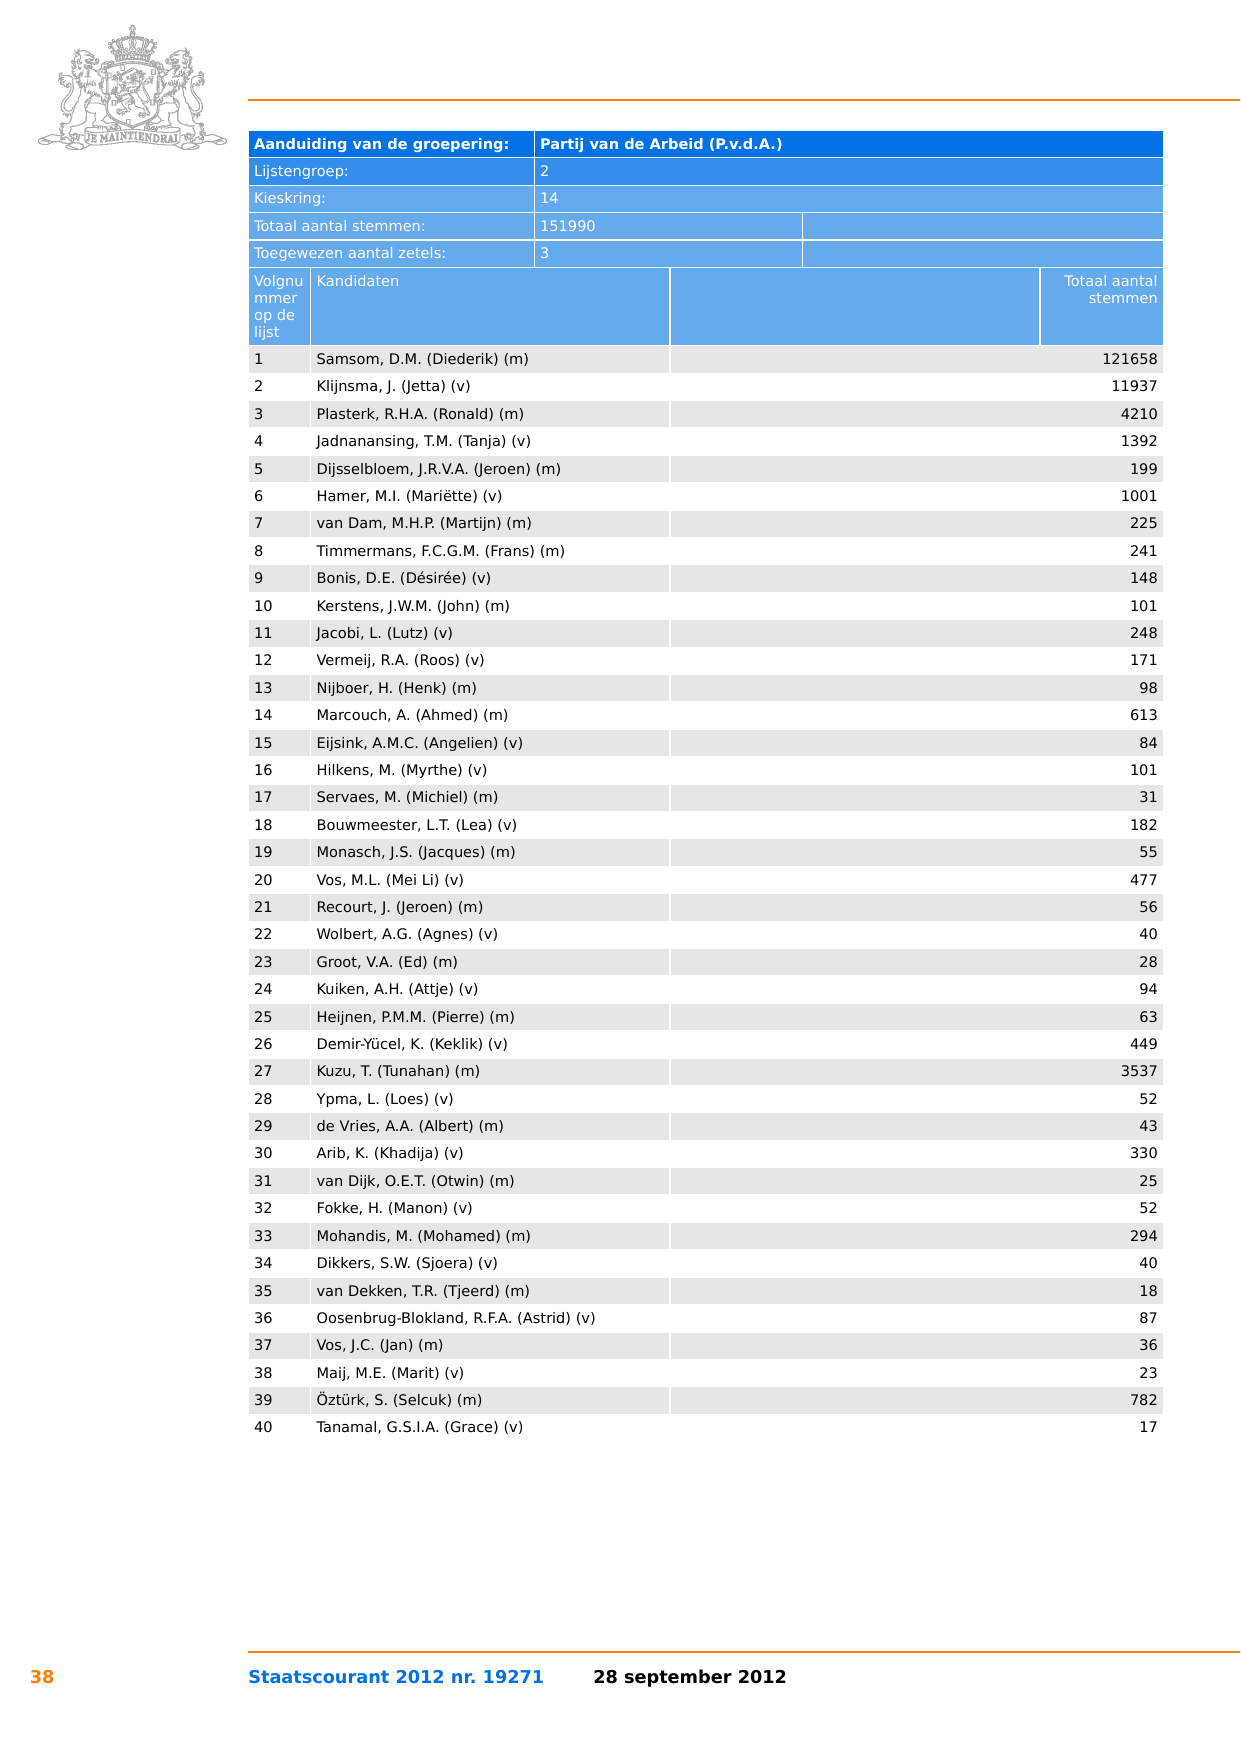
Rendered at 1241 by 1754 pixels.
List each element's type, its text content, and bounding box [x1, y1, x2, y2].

table_cell 56 [671, 894, 1163, 921]
table_cell 477 [671, 867, 1163, 893]
table_cell van Dekken, T.R. (Tjeerd) (m) [311, 1278, 669, 1304]
table_cell 148 [671, 565, 1163, 592]
table_cell 19 [249, 839, 310, 866]
table_cell 38 [249, 1360, 310, 1386]
table_cell 94 [671, 976, 1163, 1003]
table_cell 11 [249, 620, 310, 647]
table_cell Jadnanansing, T.M. (Tanja) (v) [311, 429, 669, 455]
table_cell 3 [249, 401, 310, 427]
table_cell 14 [535, 186, 1163, 212]
table_cell Klijnsma, J. (Jetta) (v) [311, 374, 669, 400]
table_cell 40 [671, 922, 1163, 948]
table_cell de Vries, A.A. (Albert) (m) [311, 1113, 669, 1140]
table_cell 43 [671, 1113, 1163, 1140]
table_cell Wolbert, A.G. (Agnes) (v) [311, 922, 669, 948]
table_cell 12 [249, 648, 310, 674]
table_cell Oosenbrug-Blokland, R.F.A. (Astrid) (v) [311, 1305, 669, 1331]
table_cell 171 [671, 648, 1163, 674]
table_cell 40 [671, 1250, 1163, 1277]
table_cell 36 [671, 1333, 1163, 1359]
table_cell 52 [671, 1086, 1163, 1112]
table_cell 1392 [671, 429, 1163, 455]
table_cell 31 [249, 1168, 310, 1194]
table_cell Kandidaten [311, 268, 669, 345]
table_cell Servaes, M. (Michiel) (m) [311, 785, 669, 811]
table_cell 25 [671, 1168, 1163, 1194]
table_cell Vos, J.C. (Jan) (m) [311, 1333, 669, 1359]
table_cell 36 [249, 1305, 310, 1331]
table_cell 28 [249, 1086, 310, 1112]
table_cell 39 [249, 1387, 310, 1414]
table_cell van Dam, M.H.P. (Martijn) (m) [311, 511, 669, 537]
table_cell 121658 [671, 346, 1163, 373]
table_cell 3 [535, 241, 802, 267]
table_cell 87 [671, 1305, 1163, 1331]
table_cell 1 [249, 346, 310, 373]
table_cell Hamer, M.I. (Mariëtte) (v) [311, 483, 669, 509]
table_cell 225 [671, 511, 1163, 537]
table_cell 330 [671, 1141, 1163, 1167]
table_cell 24 [249, 976, 310, 1003]
table_cell 52 [671, 1196, 1163, 1222]
table_cell Volgnummer op de lijst [249, 268, 310, 345]
table_header Aanduiding van de groepering: [249, 131, 534, 157]
table_cell 32 [249, 1196, 310, 1222]
table_cell Fokke, H. (Manon) (v) [311, 1196, 669, 1222]
table_cell Samsom, D.M. (Diederik) (m) [311, 346, 669, 373]
table_cell [671, 268, 1039, 345]
table_cell 13 [249, 675, 310, 701]
table_cell Dikkers, S.W. (Sjoera) (v) [311, 1250, 669, 1277]
table_cell Kieskring: [249, 186, 534, 212]
table_cell 449 [671, 1031, 1163, 1057]
table_cell 21 [249, 894, 310, 921]
table_cell Ypma, L. (Loes) (v) [311, 1086, 669, 1112]
table_cell 23 [671, 1360, 1163, 1386]
table_cell 294 [671, 1223, 1163, 1249]
table_cell 23 [249, 949, 310, 975]
table_cell 10 [249, 593, 310, 619]
table_cell Groot, V.A. (Ed) (m) [311, 949, 669, 975]
table_cell 5 [249, 456, 310, 482]
table_cell 16 [249, 757, 310, 783]
table_cell 248 [671, 620, 1163, 647]
table_cell Dijsselbloem, J.R.V.A. (Jeroen) (m) [311, 456, 669, 482]
table_cell 30 [249, 1141, 310, 1167]
table_cell Demir-Yücel, K. (Keklik) (v) [311, 1031, 669, 1057]
table_cell Tanamal, G.S.I.A. (Grace) (v) [311, 1415, 669, 1441]
table_cell Jacobi, L. (Lutz) (v) [311, 620, 669, 647]
table_cell 27 [249, 1059, 310, 1085]
table_cell 101 [671, 757, 1163, 783]
table_cell 35 [249, 1278, 310, 1304]
table_cell 15 [249, 730, 310, 756]
table_cell 34 [249, 1250, 310, 1277]
table_cell 98 [671, 675, 1163, 701]
table_cell 8 [249, 538, 310, 564]
table_cell Timmermans, F.C.G.M. (Frans) (m) [311, 538, 669, 564]
picture [38, 25, 227, 150]
table_cell Arib, K. (Khadija) (v) [311, 1141, 669, 1167]
table_cell 63 [671, 1004, 1163, 1030]
table_cell Totaal aantal stemmen [1041, 268, 1163, 345]
table_header Partij van de Arbeid (P.v.d.A.) [535, 131, 1163, 157]
table_cell Marcouch, A. (Ahmed) (m) [311, 703, 669, 729]
table_cell 17 [249, 785, 310, 811]
table_cell 2 [249, 374, 310, 400]
table_cell 22 [249, 922, 310, 948]
table_cell Kerstens, J.W.M. (John) (m) [311, 593, 669, 619]
table_cell Bouwmeester, L.T. (Lea) (v) [311, 812, 669, 838]
table_cell 33 [249, 1223, 310, 1249]
table_cell Totaal aantal stemmen: [249, 213, 534, 239]
table_cell Lijstengroep: [249, 158, 534, 185]
table_cell 11937 [671, 374, 1163, 400]
table_cell 18 [671, 1278, 1163, 1304]
table_cell Nijboer, H. (Henk) (m) [311, 675, 669, 701]
table_cell Vos, M.L. (Mei Li) (v) [311, 867, 669, 893]
table_cell Maij, M.E. (Marit) (v) [311, 1360, 669, 1386]
table_cell 101 [671, 593, 1163, 619]
table_cell Bonis, D.E. (Désirée) (v) [311, 565, 669, 592]
table_cell 613 [671, 703, 1163, 729]
table_cell Heijnen, P.M.M. (Pierre) (m) [311, 1004, 669, 1030]
table_cell Recourt, J. (Jeroen) (m) [311, 894, 669, 921]
table_cell van Dijk, O.E.T. (Otwin) (m) [311, 1168, 669, 1194]
table_cell Kuiken, A.H. (Attje) (v) [311, 976, 669, 1003]
table_cell Vermeij, R.A. (Roos) (v) [311, 648, 669, 674]
table_cell 40 [249, 1415, 310, 1441]
table_cell Monasch, J.S. (Jacques) (m) [311, 839, 669, 866]
table_cell 782 [671, 1387, 1163, 1414]
table_cell 4 [249, 429, 310, 455]
table_cell 31 [671, 785, 1163, 811]
table_cell 14 [249, 703, 310, 729]
table_cell 26 [249, 1031, 310, 1057]
table_cell [803, 241, 1163, 267]
table_cell Hilkens, M. (Myrthe) (v) [311, 757, 669, 783]
table_cell 37 [249, 1333, 310, 1359]
table_cell 29 [249, 1113, 310, 1140]
table_cell 28 [671, 949, 1163, 975]
table_cell 7 [249, 511, 310, 537]
table_cell Öztürk, S. (Selcuk) (m) [311, 1387, 669, 1414]
table_cell 17 [671, 1415, 1163, 1441]
table_cell 55 [671, 839, 1163, 866]
table_cell 6 [249, 483, 310, 509]
table_cell Eijsink, A.M.C. (Angelien) (v) [311, 730, 669, 756]
table_cell [803, 213, 1163, 239]
table_cell 241 [671, 538, 1163, 564]
table_cell 182 [671, 812, 1163, 838]
table_cell 199 [671, 456, 1163, 482]
table_cell 18 [249, 812, 310, 838]
table_cell Toegewezen aantal zetels: [249, 241, 534, 267]
table_cell 9 [249, 565, 310, 592]
table_cell 25 [249, 1004, 310, 1030]
table_cell 84 [671, 730, 1163, 756]
table_cell 3537 [671, 1059, 1163, 1085]
table_cell Kuzu, T. (Tunahan) (m) [311, 1059, 669, 1085]
table_cell 4210 [671, 401, 1163, 427]
table_cell 2 [535, 158, 1163, 185]
table_cell 20 [249, 867, 310, 893]
table_cell Plasterk, R.H.A. (Ronald) (m) [311, 401, 669, 427]
table_cell Mohandis, M. (Mohamed) (m) [311, 1223, 669, 1249]
table_cell 151990 [535, 213, 802, 239]
table_cell 1001 [671, 483, 1163, 509]
